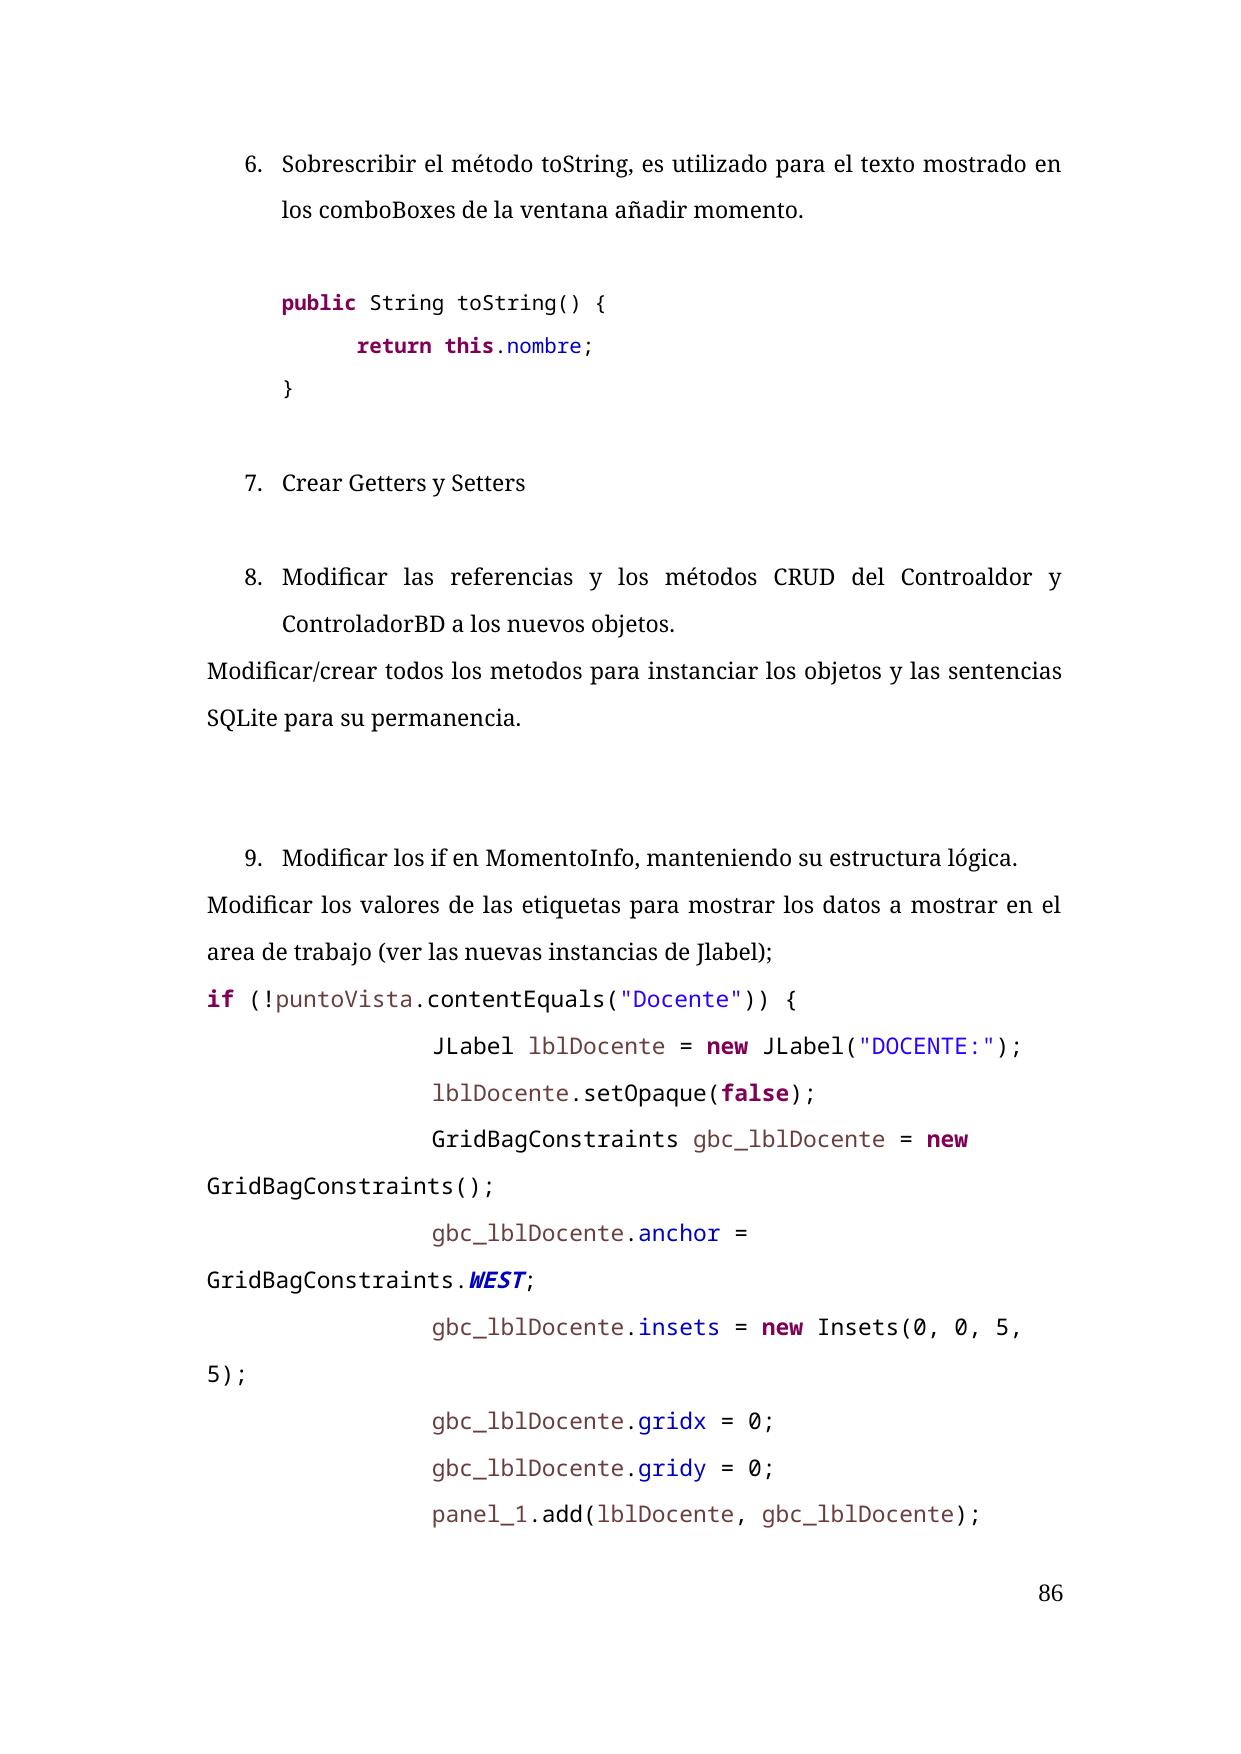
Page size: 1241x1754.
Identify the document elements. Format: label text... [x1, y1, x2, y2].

text gbc_lblDocente.gridx = 0; [207, 1404, 1063, 1436]
text if (!puntoVista.contentEquals("Docente")) { [207, 983, 1063, 1014]
text } [207, 373, 1063, 402]
text JLabel lblDocente = new JLabel("DOCENTE:"); [207, 1029, 1063, 1061]
list Crear Getters y Setters [244, 467, 1063, 498]
text panel_1.add(lblDocente, gbc_lblDocente); [207, 1498, 1063, 1529]
list Sobrescribir el método toString, es utilizado para el texto mostrado en los comboBoxes de la ventana añadir momento. [244, 148, 1063, 226]
text public String toString() { [207, 288, 1063, 317]
text gbc_lblDocente.insets = new Insets(0, 0, 5, 5); [207, 1311, 1063, 1389]
list Modificar los if en MomentoInfo, manteniendo su estructura lógica. [244, 842, 1063, 873]
text gbc_lblDocente.anchor = GridBagConstraints.WEST; [207, 1217, 1063, 1295]
text GridBagConstraints gbc_lblDocente = new GridBagConstraints(); [207, 1123, 1063, 1201]
text lblDocente.setOpaque(false); [207, 1076, 1063, 1108]
list Modificar las referencias y los métodos CRUD del Controaldor y ControladorBD a los nuevos objetos. [244, 561, 1063, 639]
text gbc_lblDocente.gridy = 0; [207, 1451, 1063, 1483]
text Modificar/crear todos los metodos para instanciar los objetos y las sentencias SQLite para su permanencia. [207, 654, 1063, 733]
text return this.nombre; [207, 331, 1063, 359]
text Modificar los valores de las etiquetas para mostrar los datos a mostrar en el area de trabajo (ver las nuevas instancias de Jlabel); [207, 889, 1063, 967]
